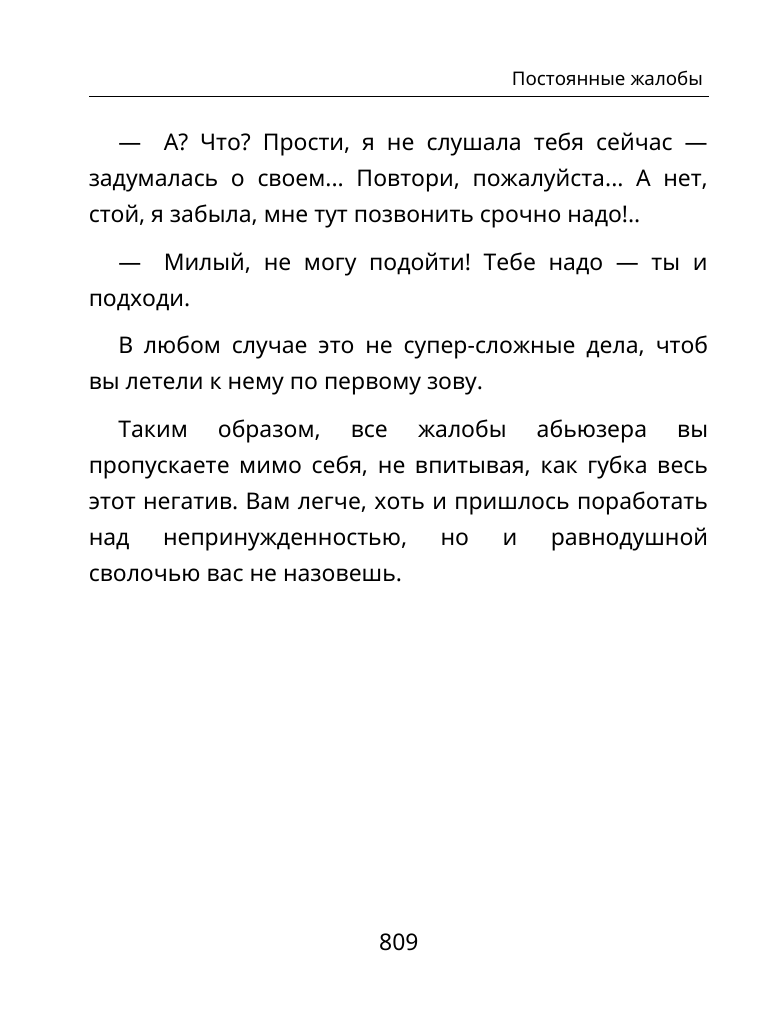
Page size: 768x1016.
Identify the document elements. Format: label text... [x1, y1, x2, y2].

text Таким образом, все жалобы абьюзера вы пропускаете мимо себя, не впитывая, как губка весь этот негатив. Вам легче, хоть и пришлось поработать над непринужденностью, но и равнодушной сволочью вас не назовешь. [88, 413, 709, 588]
list Милый, не могу подойти! Тебе надо — ты и подходи. [88, 246, 709, 313]
list А? Что? Прости, я не слушала тебя сейчас — задумалась о своем... Повтори, пожалуйста... А нет, стой, я забыла, мне тут позвонить срочно надо!.. [88, 126, 709, 229]
text В любом случае это не супер-сложные дела, чтоб вы летели к нему по первому зову. [88, 329, 709, 396]
